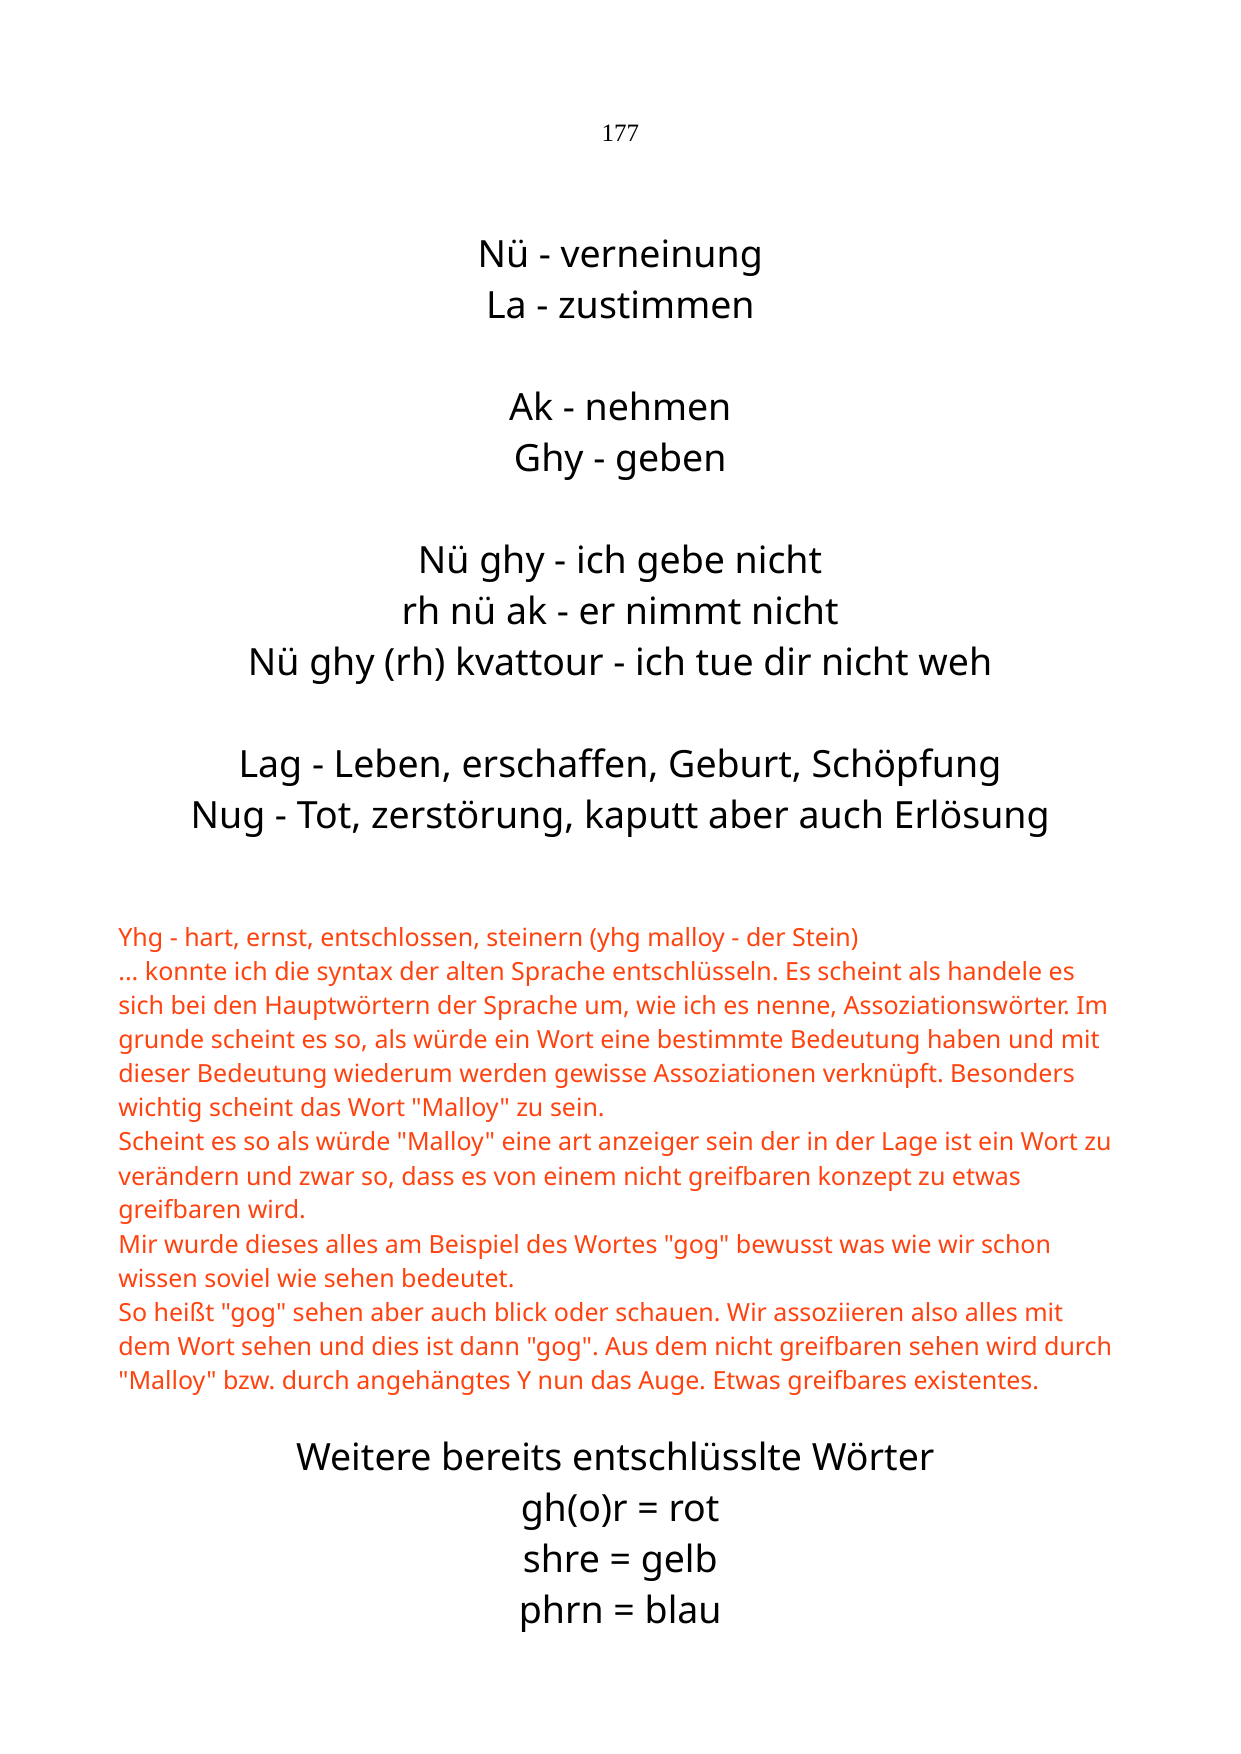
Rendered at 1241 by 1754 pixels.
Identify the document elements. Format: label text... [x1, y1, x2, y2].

text Yhg - hart, ernst, entschlossen, steinern (yhg malloy - der Stein) [118, 891, 1122, 954]
text ... konnte ich die syntax der alten Sprache entschlüsseln. Es scheint als handele es sich bei den Hauptwörtern der Sprache um, wie ich es nenne, Assoziationswörter. Im grunde scheint es so, als würde ein Wort eine bestimmte Bedeutung haben und mit dieser Bedeutung wiederum werden gewisse Assoziationen verknüpft. Besonders wichtig scheint das Wort "Malloy" zu sein. [118, 954, 1122, 1124]
text Nü - verneinung La - zustimmen Ak - nehmen Ghy - geben Nü ghy - ich gebe nicht rh nü ak - er nimmt nicht Nü ghy (rh) kvattour - ich tue dir nicht weh Lag - Leben, erschaffen, Geburt, Schöpfung Nug - Tot, zerstörung, kaputt aber auch Erlösung [118, 176, 1122, 840]
text Weitere bereits entschlüsslte Wörter gh(o)r = rot shre = gelb phrn = blau [118, 1431, 1122, 1635]
text Scheint es so als würde "Malloy" eine art anzeiger sein der in der Lage ist ein Wort zu verändern und zwar so, dass es von einem nicht greifbaren konzept zu etwas greifbaren wird. Mir wurde dieses alles am Beispiel des Wortes "gog" bewusst was wie wir schon wissen soviel wie sehen bedeutet. So heißt "gog" sehen aber auch blick oder schauen. Wir assoziieren also alles mit dem Wort sehen und dies ist dann "gog". Aus dem nicht greifbaren sehen wird durch "Malloy" bzw. durch angehängtes Y nun das Auge. Etwas greifbares existentes. [118, 1124, 1122, 1397]
